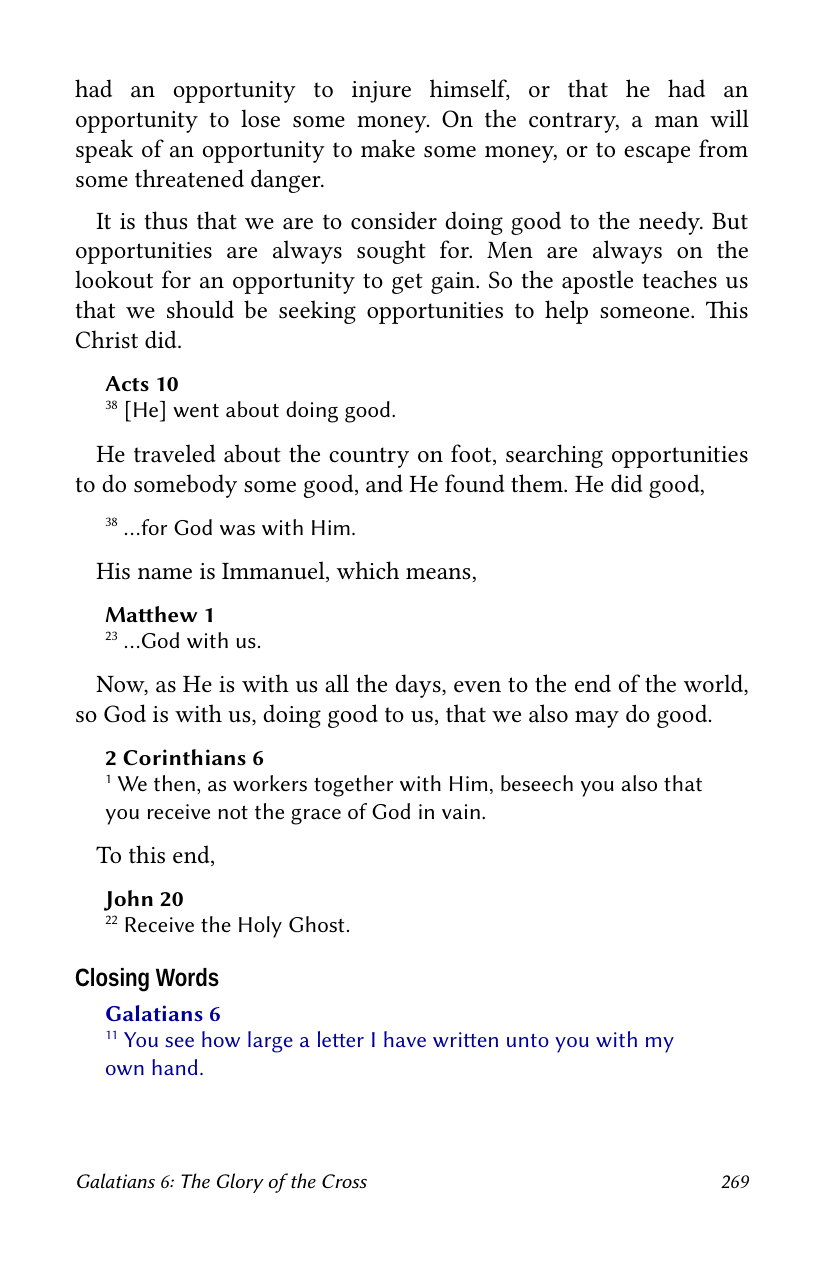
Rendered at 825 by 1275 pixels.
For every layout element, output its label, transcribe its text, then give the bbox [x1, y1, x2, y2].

subtitle Closing Words [75, 963, 750, 992]
text He traveled about the country on foot, searching opportunities to do somebody some good, and He found them. He did good, [75, 440, 750, 498]
text 38 [He] went about doing good. [105, 397, 720, 423]
text John 20 [105, 886, 750, 912]
text 38 ...for God was with Him. [105, 514, 720, 541]
text 1 We then, as workers together with Him, beseech you also that you receive not the grace of God in vain. [105, 771, 720, 825]
text It is thus that we are to consider doing good to the needy. But opportunities are always sought for. Men are always on the lookout for an opportunity to get gain. So the apostle teaches us that we should be seeking opportunities to help someone. This Christ did. [75, 207, 750, 355]
text Matthew 1 [105, 602, 750, 628]
text To this end, [75, 841, 750, 869]
text 2 Corinthians 6 [105, 745, 750, 771]
text Now, as He is with us all the days, even to the end of the world, so God is with us, doing good to us, that we also may do good. [75, 670, 750, 729]
text His name is Immanuel, which means, [75, 557, 750, 585]
text 22 Receive the Holy Ghost. [105, 912, 720, 938]
text Galatians 6 [105, 1001, 750, 1027]
text 11 You see how large a letter I have written unto you with my own hand. [105, 1027, 720, 1081]
text 23 ...God with us. [105, 628, 720, 654]
text Acts 10 [105, 371, 750, 397]
text had an opportunity to injure himself, or that he had an opportunity to lose some money. On the contrary, a man will speak of an opportunity to make some money, or to escape from some threatened danger. [75, 75, 750, 193]
